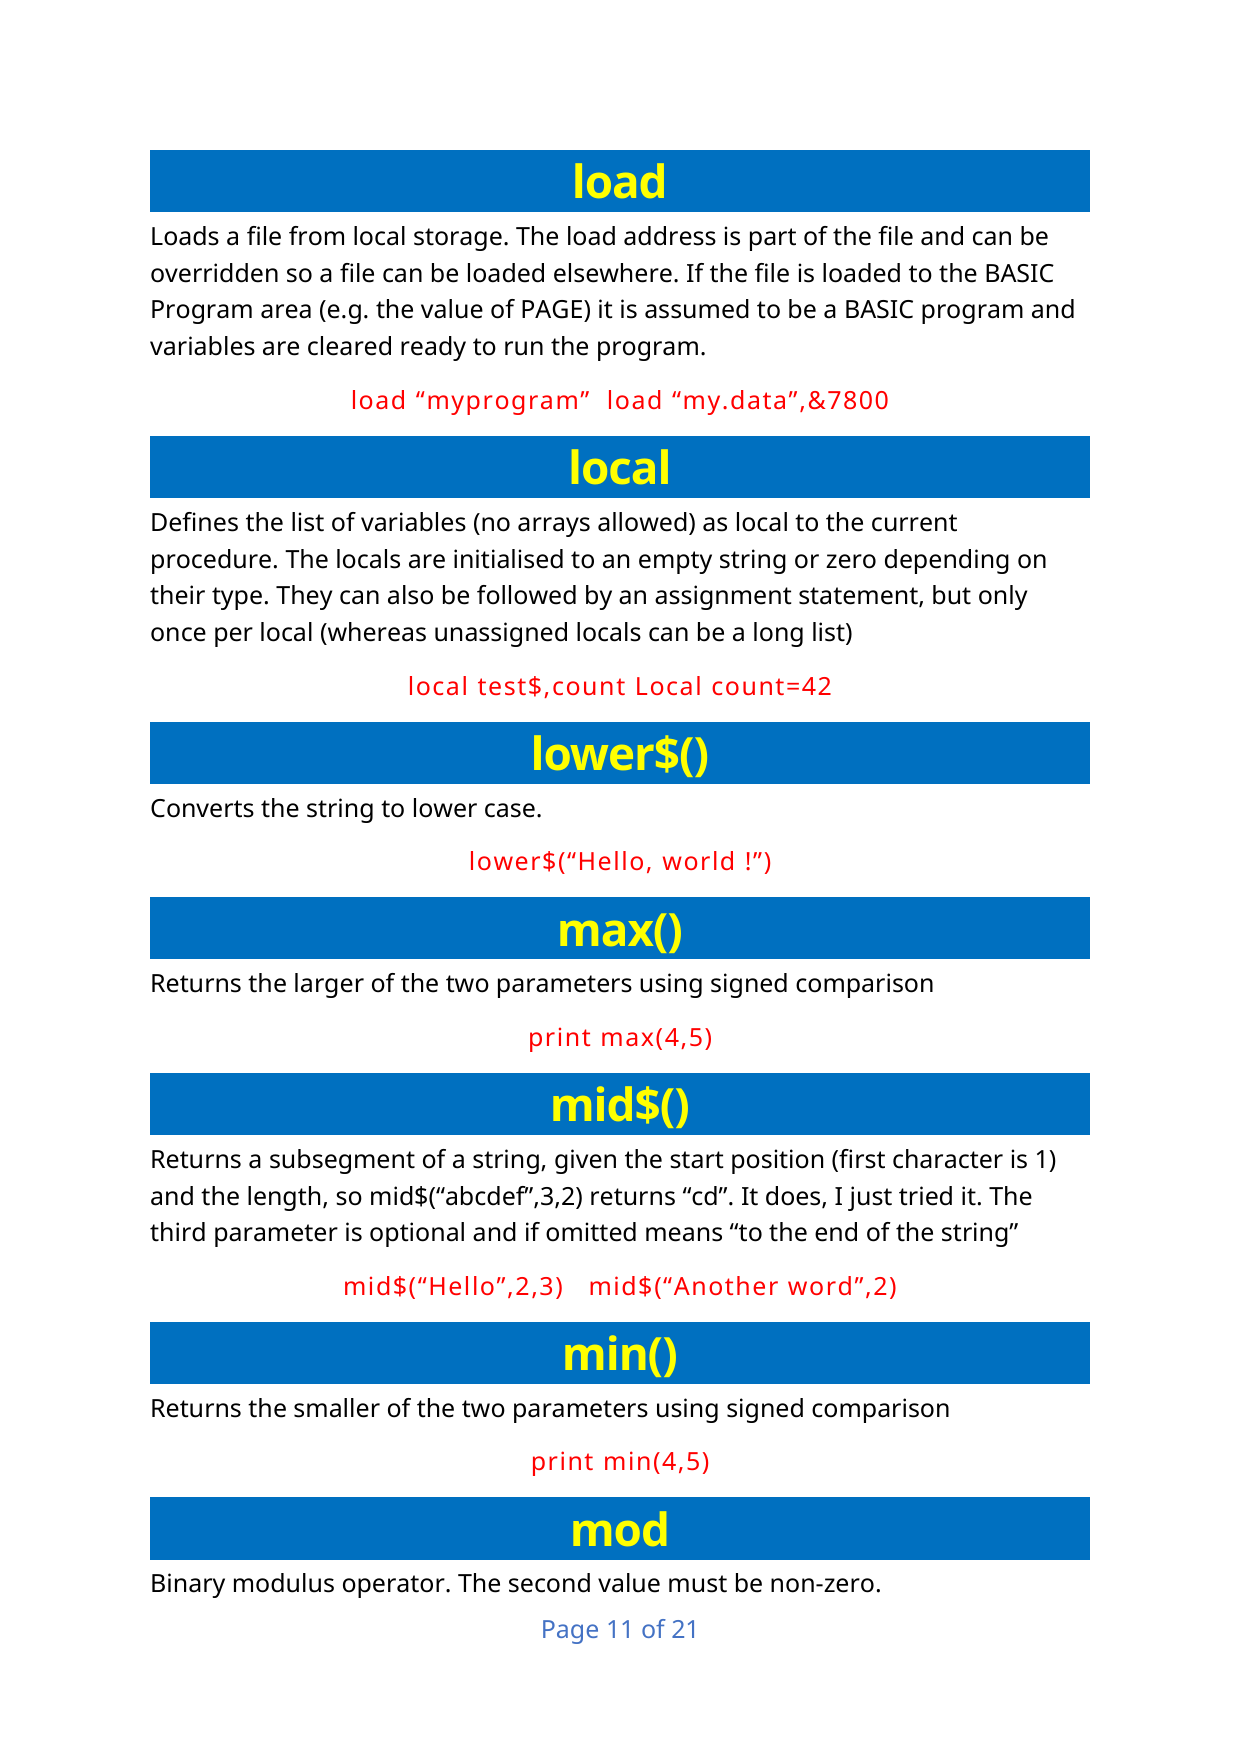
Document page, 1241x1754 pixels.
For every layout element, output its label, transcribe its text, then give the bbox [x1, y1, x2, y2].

text Converts the string to lower case. [150, 790, 1090, 824]
text Binary modulus operator. The second value must be non-zero. [150, 1566, 1090, 1600]
subtitle print min(4,5) [150, 1444, 1090, 1478]
text Returns the larger of the two parameters using signed comparison [150, 966, 1090, 1000]
subtitle lower$(“Hello, world !”) [150, 844, 1090, 878]
title local [150, 436, 1090, 498]
title lower$() [150, 722, 1090, 784]
title min() [150, 1322, 1090, 1384]
subtitle local test$,count Local count=42 [150, 668, 1090, 702]
title load [150, 150, 1090, 212]
title max() [150, 897, 1090, 959]
subtitle print max(4,5) [150, 1019, 1090, 1053]
text Returns the smaller of the two parameters using signed comparison [150, 1390, 1090, 1424]
title mid$() [150, 1073, 1090, 1135]
text Defines the list of variables (no arrays allowed) as local to the current procedure. The locals are initialised to an empty string or zero depending on their type. They can also be followed by an assignment statement, but only once per local (whereas unassigned locals can be a long list) [150, 504, 1090, 649]
title mod [150, 1497, 1090, 1560]
subtitle mid$(“Hello”,2,3) mid$(“Another word”,2) [150, 1268, 1090, 1302]
text Returns a subsegment of a string, given the start position (first character is 1) and the length, so mid$(“abcdef”,3,2) returns “cd”. It does, I just tried it. The third parameter is optional and if omitted means “to the end of the string” [150, 1141, 1090, 1249]
subtitle load “myprogram” load “my.data”,&7800 [150, 382, 1090, 416]
text Loads a file from local storage. The load address is part of the file and can be overridden so a file can be loaded elsewhere. If the file is loaded to the BASIC Program area (e.g. the value of PAGE) it is assumed to be a BASIC program and variables are cleared ready to run the program. [150, 219, 1090, 363]
